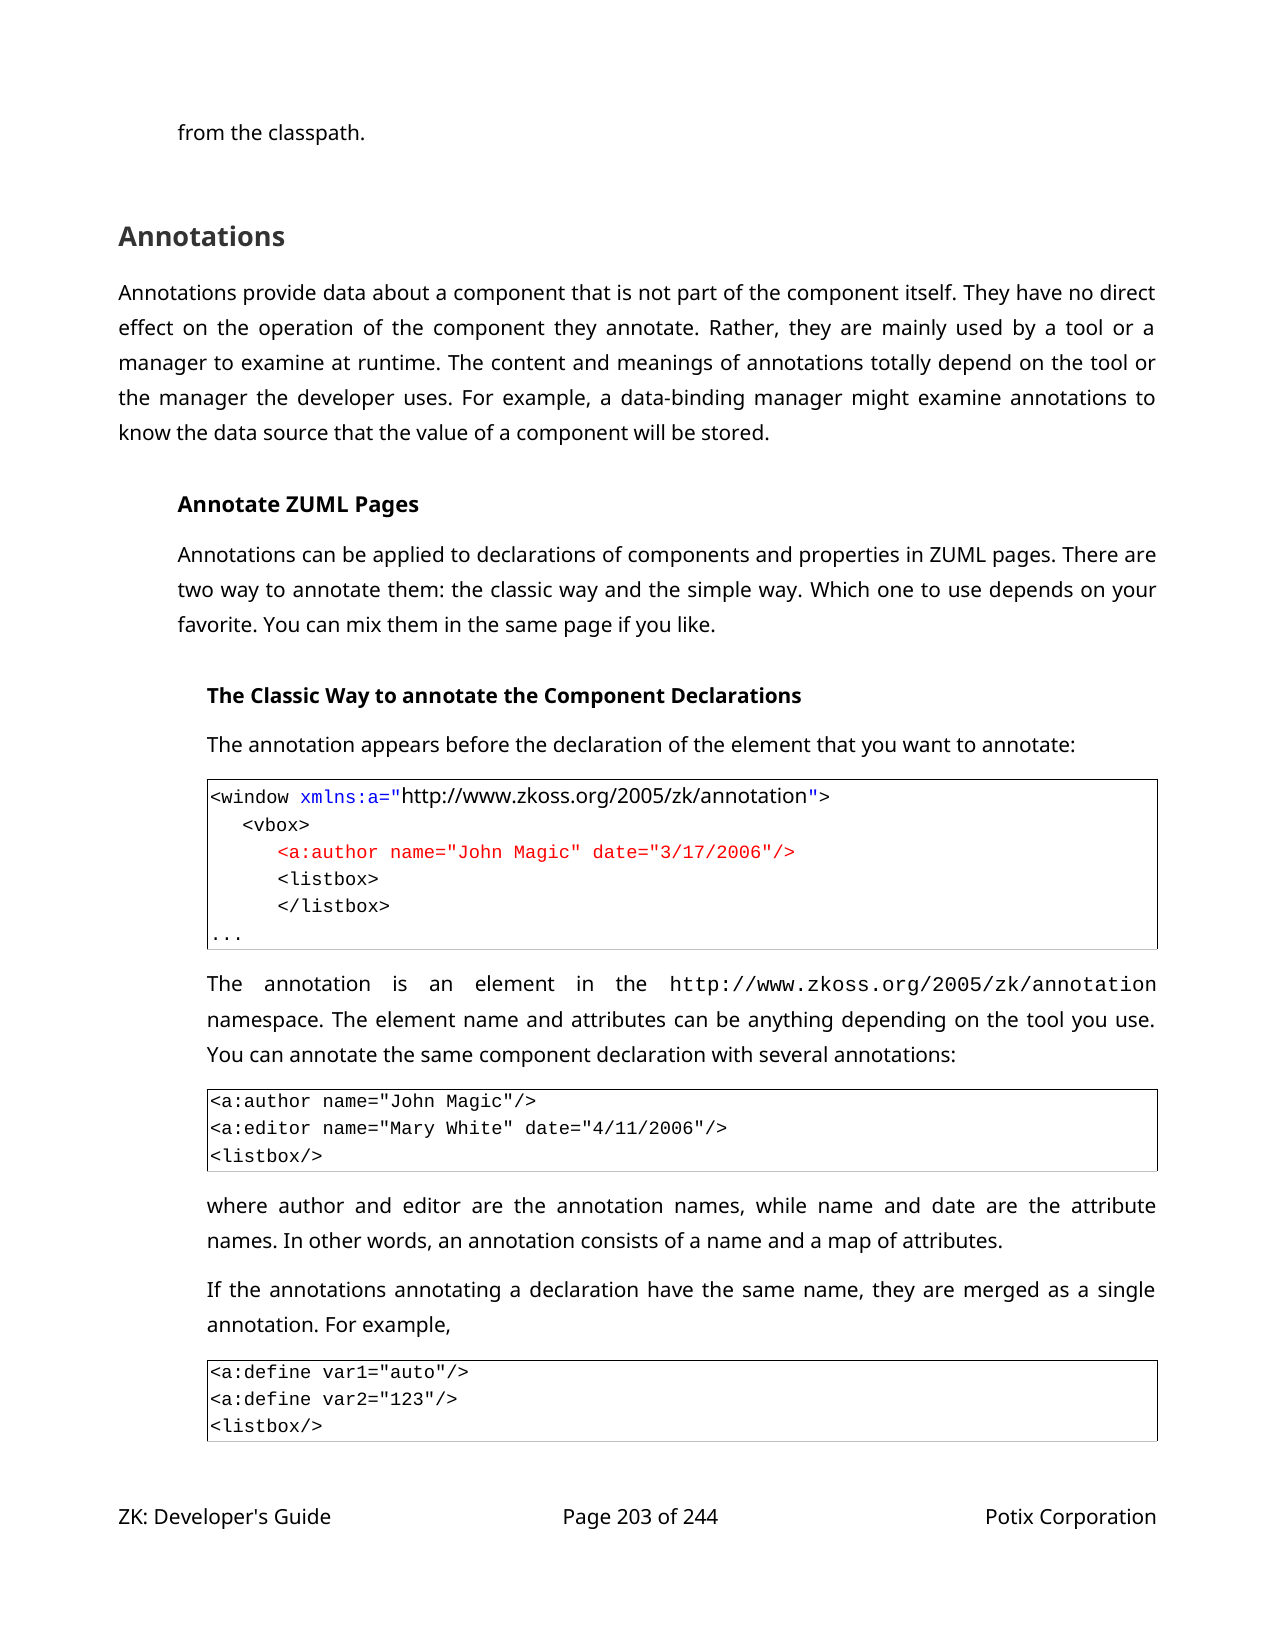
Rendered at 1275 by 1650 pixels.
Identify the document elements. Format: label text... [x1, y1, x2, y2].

text <a:author name="John Magic"/> [208, 1090, 1157, 1113]
text <vbox> [208, 813, 1157, 837]
text <a:define var2="123"/> [208, 1387, 1157, 1411]
text Annotations can be applied to declarations of components and properties in ZUML pages. There are two way to annotate them: the classic way and the simple way. Which one to use depends on your favorite. You can mix them in the same page if you like. [177, 540, 1157, 638]
text <window xmlns:a="http://www.zkoss.org/2005/zk/annotation"> [208, 780, 1157, 810]
text where author and editor are the annotation names, while name and date are the attribute names. In other words, an annotation consists of a name and a map of attributes. [207, 1191, 1157, 1255]
subtitle Annotations [118, 217, 1157, 254]
text The annotation is an element in the http://www.zkoss.org/2005/zk/annotation namespace. The element name and attributes can be anything depending on the tool you use. You can annotate the same component declaration with several annotations: [207, 969, 1157, 1068]
text <a:author name="John Magic" date="3/17/2006"/> [208, 840, 1157, 864]
text If the annotations annotating a declaration have the same name, they are merged as a single annotation. For example, [207, 1275, 1157, 1339]
text <listbox/> [208, 1414, 1157, 1441]
text <a:editor name="Mary White" date="4/11/2006"/> [208, 1116, 1157, 1141]
subtitle Annotate ZUML Pages [177, 489, 1157, 519]
text <listbox/> [208, 1143, 1157, 1171]
text <listbox> [208, 867, 1157, 891]
text ... [208, 922, 1157, 949]
text Annotations provide data about a component that is not part of the component itself. They have no direct effect on the operation of the component they annotate. Rather, they are mainly used by a tool or a manager to examine at runtime. The content and meanings of annotations totally depend on the tool or the manager the developer uses. For example, a data-binding manager might examine annotations to know the data source that the value of a component will be stored. [118, 278, 1157, 447]
text <a:define var1="auto"/> [208, 1361, 1157, 1384]
text The annotation appears before the declaration of the element that you want to annotate: [207, 730, 1157, 758]
text from the classpath. [177, 118, 1157, 146]
subtitle The Classic Way to annotate the Component Declarations [207, 681, 1157, 709]
text </listbox> [208, 894, 1157, 919]
